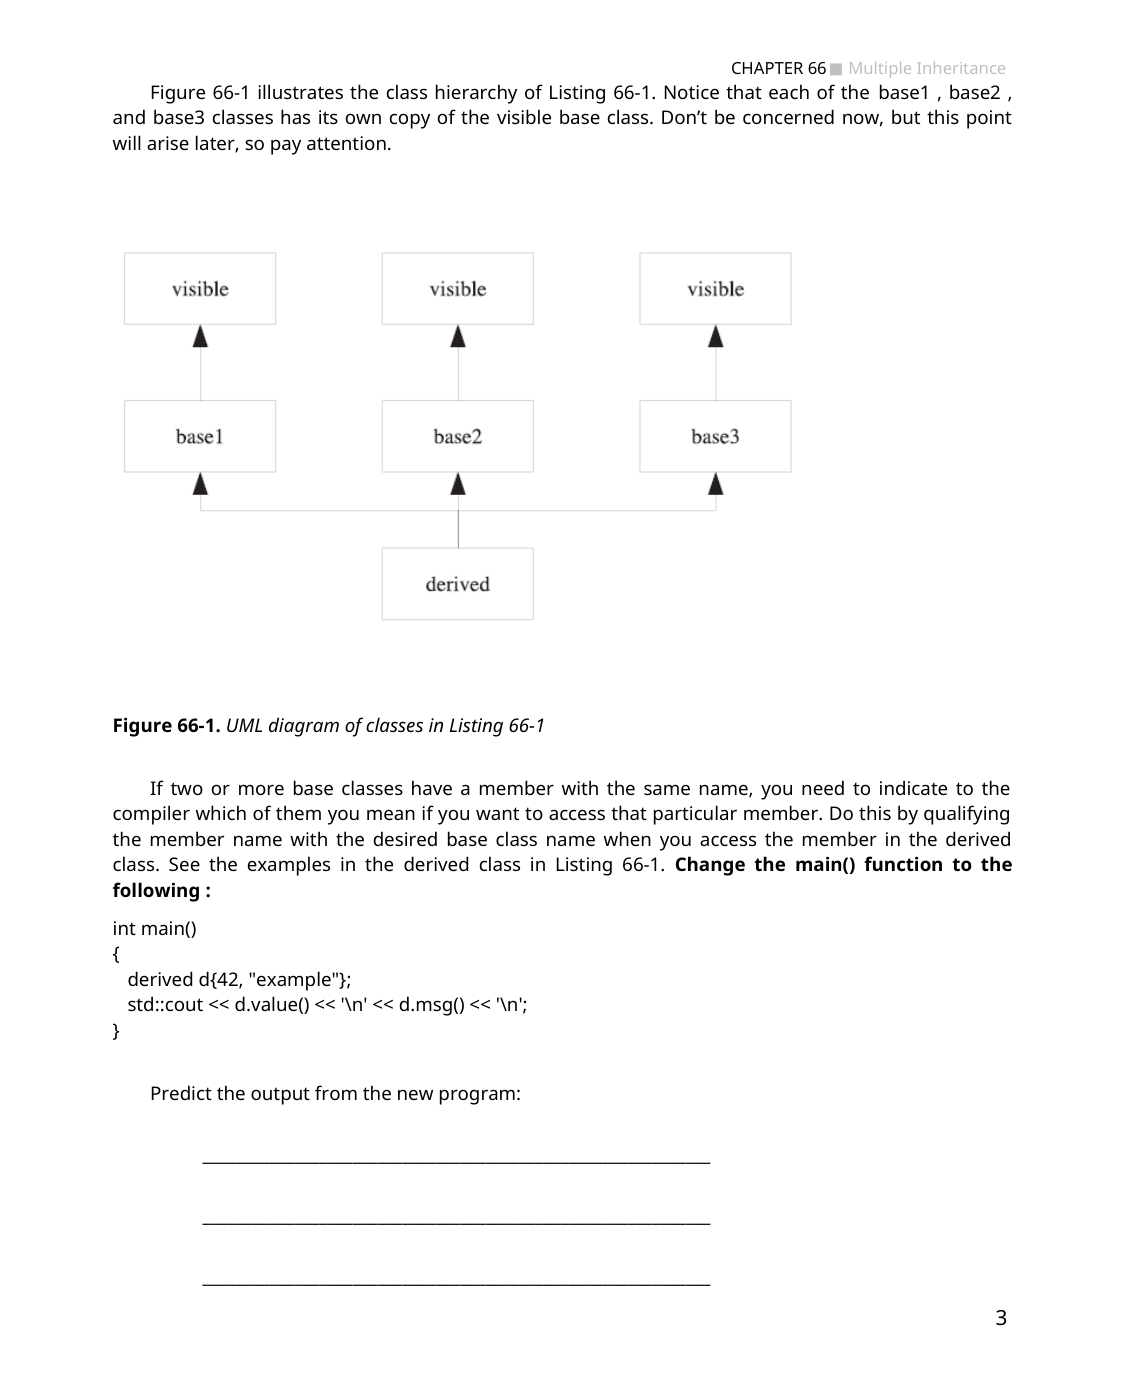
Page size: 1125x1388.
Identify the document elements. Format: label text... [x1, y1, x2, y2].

list _____________________________________________________________ [202, 1202, 1012, 1227]
text If two or more base classes have a member with the same name, you need to indicate to the compiler which of them you mean if you want to access that particular member. Do this by qualifying the member name with the desired base class name when you access the member in the derived class. See the examples in the derived class in Listing 66-1. Change the main() function to the following : [112, 775, 1012, 902]
text derived d{42, "example"}; [112, 966, 1012, 992]
text Figure 66-1. UML diagram of classes in Listing 66-1 [112, 712, 1012, 737]
text { [112, 941, 1012, 966]
text std::cout << d.value() << '\n' << d.msg() << '\n'; [112, 992, 1012, 1017]
text Figure 66-1 illustrates the class hierarchy of Listing 66-1. Notice that each of the base1 , base2 , and base3 classes has its own copy of the visible base class. Don’t be concerned now, but this point will arise later, so pay attention. [112, 79, 1012, 156]
text } [112, 1017, 1012, 1043]
text int main() [112, 915, 1012, 941]
list _____________________________________________________________ [202, 1263, 1012, 1288]
list _____________________________________________________________ [202, 1141, 1012, 1167]
text Predict the output from the new program: [112, 1080, 1012, 1106]
